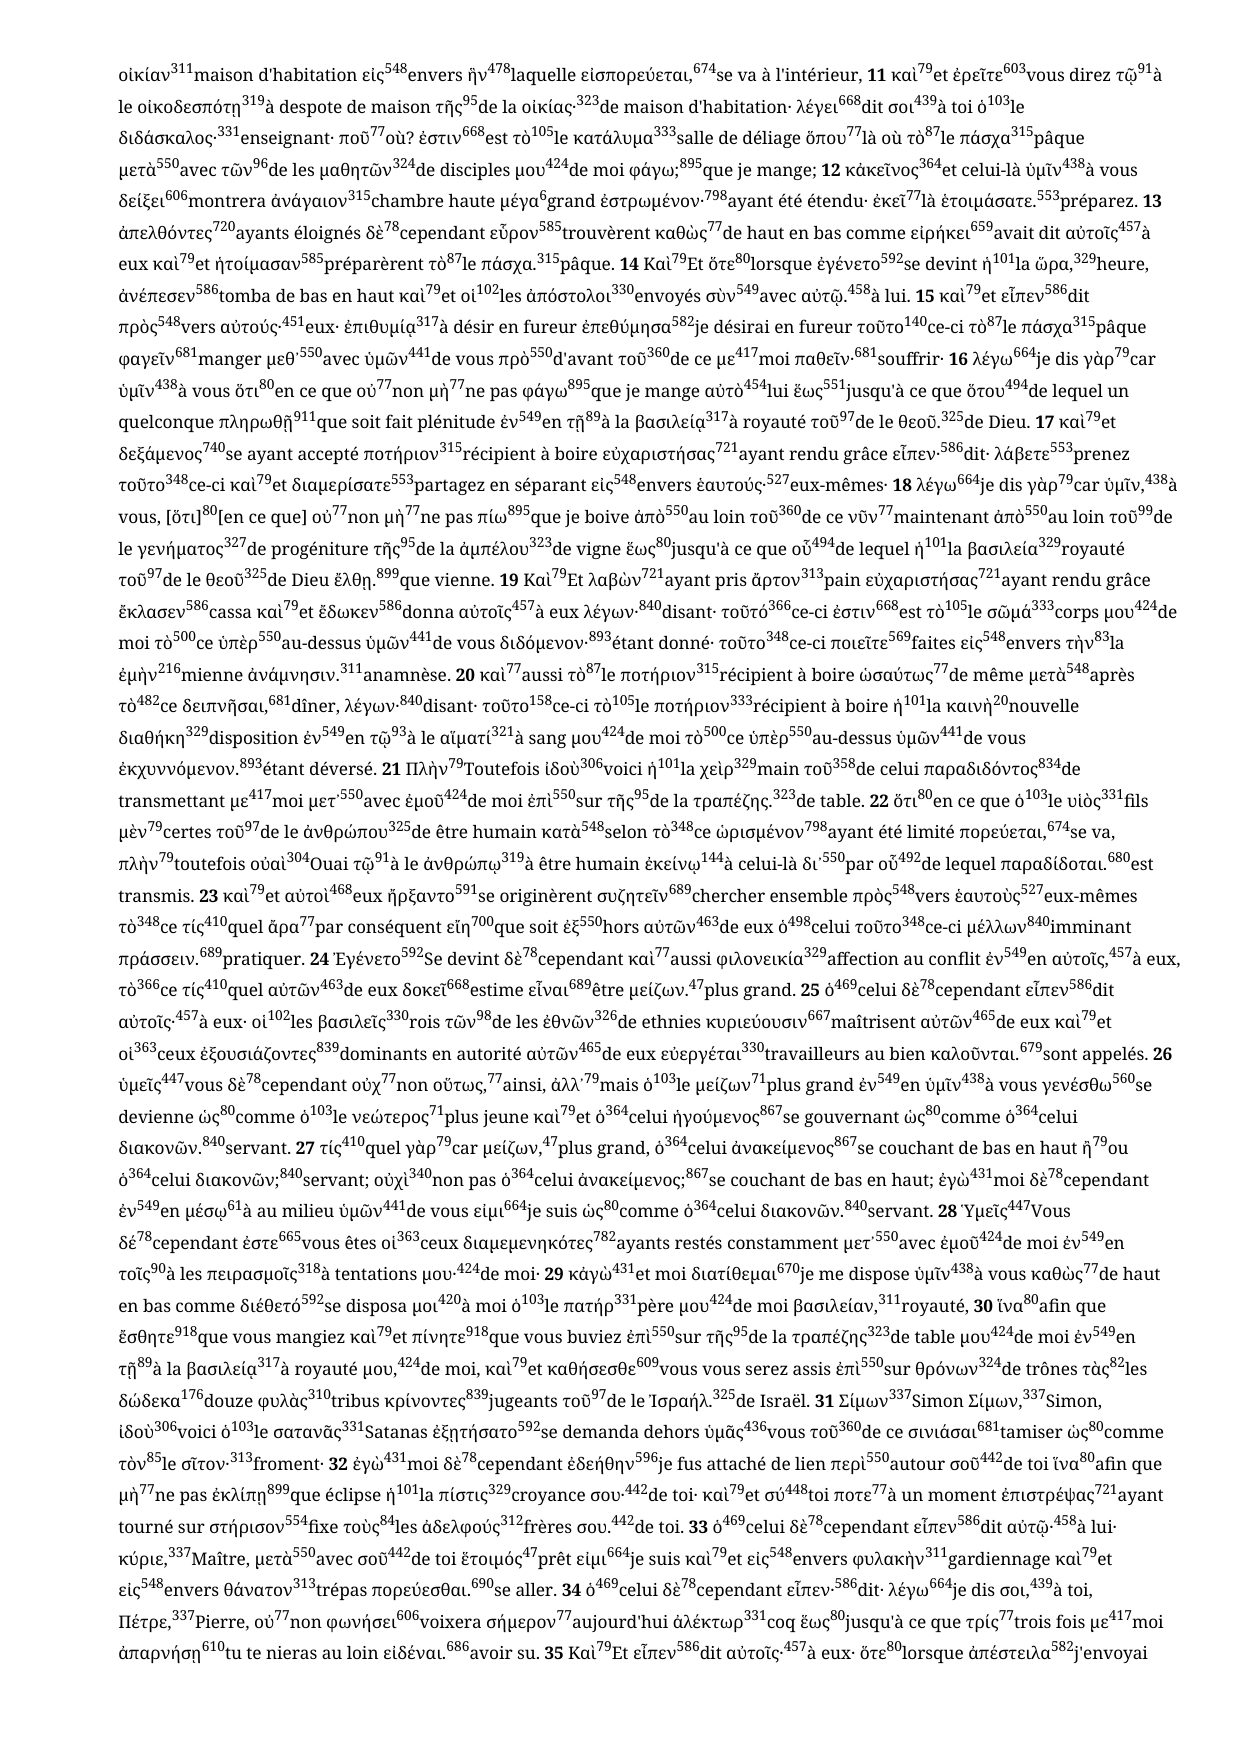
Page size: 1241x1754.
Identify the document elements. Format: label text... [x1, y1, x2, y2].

text 1 Ἤγγιζεν625Approchait δὲ78cependant ἡ101la ἑορτὴ329fête τῶν98de les ἀζύμων66de sans levains ἡ362celle λεγομένη889étante dite πάσχα.333pâque. 2 καὶ79et ἐζήτουν624cherchaient οἱ102les ἀρχιερεῖς330chefs sacrificateurs καὶ79et οἱ102les γραμματεῖς330lettrés τὸ348ce πῶς77comment? ἀνέλωσιν898que saisissent de bas en haut αὐτόν,452lui, ἐφοβοῦντο630se effrayaient γὰρ79car τὸν85le λαόν.313peuple. 3 Εἰσῆλθεν586Vint à l'intérieur δὲ78cependant σατανᾶς331Satanas εἰς548envers Ἰούδαν313Iouda τὸν346celui καλούμενον875étant appelé Ἰσκαριώτην,313Iskariote, ὄντα822étant ἐκ550hors τοῦ97de le ἀριθμοῦ325de nombre τῶν96de les δώδεκα·64de douze· 4 καὶ79et ἀπελθὼν721ayant éloigné συνελάλησεν586bavarda ensemble τοῖς90à les ἀρχιερεῦσιν318à chefs sacrificateurs καὶ79et στρατηγοῖς318à stratèges τὸ348ce πῶς77comment? αὐτοῖς457à eux παραδῷ899que transmette αὐτόν.452lui. 5 καὶ79et ἐχάρησαν599furent été de joie καὶ79et συνέθεντο591se posèrent ensemble αὐτῷ458à lui ἀργύριον315objet d'argent δοῦναι.681donner. 6 καὶ79et ἐξωμολόγησεν,586avoua à l'excès, καὶ79et ἐζήτει625cherchait εὐκαιρίαν311moment de bien τοῦ360de ce παραδοῦναι681transmettre αὐτὸν452lui ἄτερ552à l’écart ὄχλου325de foule αὐτοῖς.457à eux. 7 Ἦλθεν586Vint δὲ78cependant ἡ101la ἡμέρα329journée τῶν98de les ἀζύμων,66de sans levains, [ἐν]549[en] ᾗ484à laquelle ἔδει625attachait de lien θύεσθαι692être sacrifié τὸ87le πάσχα·315pâque· 8 καὶ79et ἀπέστειλεν586envoya Πέτρον313Pierre καὶ79et Ἰωάννην313Ioannes εἰπών·721ayant dit· πορευθέντες759ayants étés allés ἑτοιμάσατε553préparez ἡμῖν419à nous τὸ87le πάσχα315pâque ἵνα80afin que φάγωμεν.894que nous mangions. 9 οἱ468ceux δὲ78cependant εἶπαν585dirent αὐτῷ·458à lui· ποῦ77où? θέλεις666tu veux ἑτοιμάσωμεν;894que nous préparions; 10 ὁ469celui δὲ78cependant εἶπεν586dit αὐτοῖς·457à eux· ἰδοὺ306voici εἰσελθόντων715de ayants venus à l'intérieur ὑμῶν441de vous εἰς548envers τὴν83la πόλιν311cité συναντήσει606rencontrera avec ὑμῖν438à vous ἄνθρωπος331être humain κεράμιον315cruche ὕδατος327de eau βαστάζων·840mettant en charge· ἀκολουθήσατε553suivez αὐτῷ458à lui εἰς548envers τὴν83la οἰκίαν311maison d'habitation εἰς548envers ἣν478laquelle εἰσπορεύεται,674se va à l'intérieur, 11 καὶ79et ἐρεῖτε603vous direz τῷ91à le οἰκοδεσπότῃ319à despote de maison τῆς95de la οἰκίας·323de maison d'habitation· λέγει668dit σοι439à toi ὁ103le διδάσκαλος·331enseignant· ποῦ77où? ἐστιν668est τὸ105le κατάλυμα333salle de déliage ὅπου77là où τὸ87le πάσχα315pâque μετὰ550avec τῶν96de les μαθητῶν324de disciples μου424de moi φάγω;895que je mange; 12 κἀκεῖνος364et celui-là ὑμῖν438à vous δείξει606montrera ἀνάγαιον315chambre haute μέγα6grand ἐστρωμένον·798ayant été étendu· ἐκεῖ77là ἑτοιμάσατε.553préparez. 13 ἀπελθόντες720ayants éloignés δὲ78cependant εὗρον585trouvèrent καθὼς77de haut en bas comme εἰρήκει659avait dit αὐτοῖς457à eux καὶ79et ἡτοίμασαν585préparèrent τὸ87le πάσχα.315pâque. 14 Καὶ79Et ὅτε80lorsque ἐγένετο592se devint ἡ101la ὥρα,329heure, ἀνέπεσεν586tomba de bas en haut καὶ79et οἱ102les ἀπόστολοι330envoyés σὺν549avec αὐτῷ.458à lui. 15 καὶ79et εἶπεν586dit πρὸς548vers αὐτούς·451eux· ἐπιθυμίᾳ317à désir en fureur ἐπεθύμησα582je désirai en fureur τοῦτο140ce-ci τὸ87le πάσχα315pâque φαγεῖν681manger μεθ᾽550avec ὑμῶν441de vous πρὸ550d'avant τοῦ360de ce με417moi παθεῖν·681souffrir· 16 λέγω664je dis γὰρ79car ὑμῖν438à vous ὅτι80en ce que οὐ77non μὴ77ne pas φάγω895que je mange αὐτὸ454lui ἕως551jusqu'à ce que ὅτου494de lequel un quelconque πληρωθῇ911que soit fait plénitude ἐν549en τῇ89à la βασιλείᾳ317à royauté τοῦ97de le θεοῦ.325de Dieu. 17 καὶ79et δεξάμενος740se ayant accepté ποτήριον315récipient à boire εὐχαριστήσας721ayant rendu grâce εἶπεν·586dit· λάβετε553prenez τοῦτο348ce-ci καὶ79et διαμερίσατε553partagez en séparant εἰς548envers ἑαυτούς·527eux-mêmes· 18 λέγω664je dis γὰρ79car ὑμῖν,438à vous, [ὅτι]80[en ce que] οὐ77non μὴ77ne pas πίω895que je boive ἀπὸ550au loin τοῦ360de ce νῦν77maintenant ἀπὸ550au loin τοῦ99de le γενήματος327de progéniture τῆς95de la ἀμπέλου323de vigne ἕως80jusqu'à ce que οὗ494de lequel ἡ101la βασιλεία329royauté τοῦ97de le θεοῦ325de Dieu ἔλθῃ.899que vienne. 19 Καὶ79Et λαβὼν721ayant pris ἄρτον313pain εὐχαριστήσας721ayant rendu grâce ἔκλασεν586cassa καὶ79et ἔδωκεν586donna αὐτοῖς457à eux λέγων·840disant· τοῦτό366ce-ci ἐστιν668est τὸ105le σῶμά333corps μου424de moi τὸ500ce ὑπὲρ550au-dessus ὑμῶν441de vous διδόμενον·893étant donné· τοῦτο348ce-ci ποιεῖτε569faites εἰς548envers τὴν83la ἐμὴν216mienne ἀνάμνησιν.311anamnèse. 20 καὶ77aussi τὸ87le ποτήριον315récipient à boire ὡσαύτως77de même μετὰ548après τὸ482ce δειπνῆσαι,681dîner, λέγων·840disant· τοῦτο158ce-ci τὸ105le ποτήριον333récipient à boire ἡ101la καινὴ20nouvelle διαθήκη329disposition ἐν549en τῷ93à le αἵματί321à sang μου424de moi τὸ500ce ὑπὲρ550au-dessus ὑμῶν441de vous ἐκχυννόμενον.893étant déversé. 21 Πλὴν79Toutefois ἰδοὺ306voici ἡ101la χεὶρ329main τοῦ358de celui παραδιδόντος834de transmettant με417moi μετ᾽550avec ἐμοῦ424de moi ἐπὶ550sur τῆς95de la τραπέζης.323de table. 22 ὅτι80en ce que ὁ103le υἱὸς331fils μὲν79certes τοῦ97de le ἀνθρώπου325de être humain κατὰ548selon τὸ348ce ὡρισμένον798ayant été limité πορεύεται,674se va, πλὴν79toutefois οὐαὶ304Ouai τῷ91à le ἀνθρώπῳ319à être humain ἐκείνῳ144à celui-là δι᾽550par οὗ492de lequel παραδίδοται.680est transmis. 23 καὶ79et αὐτοὶ468eux ἤρξαντο591se originèrent συζητεῖν689chercher ensemble πρὸς548vers ἑαυτοὺς527eux-mêmes τὸ348ce τίς410quel ἄρα77par conséquent εἴη700que soit ἐξ550hors αὐτῶν463de eux ὁ498celui τοῦτο348ce-ci μέλλων840imminant πράσσειν.689pratiquer. 24 Ἐγένετο592Se devint δὲ78cependant καὶ77aussi φιλονεικία329affection au conflit ἐν549en αὐτοῖς,457à eux, τὸ366ce τίς410quel αὐτῶν463de eux δοκεῖ668estime εἶναι689être μείζων.47plus grand. 25 ὁ469celui δὲ78cependant εἶπεν586dit αὐτοῖς·457à eux· οἱ102les βασιλεῖς330rois τῶν98de les ἐθνῶν326de ethnies κυριεύουσιν667maîtrisent αὐτῶν465de eux καὶ79et οἱ363ceux ἐξουσιάζοντες839dominants en autorité αὐτῶν465de eux εὐεργέται330travailleurs au bien καλοῦνται.679sont appelés. 26 ὑμεῖς447vous δὲ78cependant οὐχ77non οὕτως,77ainsi, ἀλλ᾽79mais ὁ103le μείζων71plus grand ἐν549en ὑμῖν438à vous γενέσθω560se devienne ὡς80comme ὁ103le νεώτερος71plus jeune καὶ79et ὁ364celui ἡγούμενος867se gouvernant ὡς80comme ὁ364celui διακονῶν.840servant. 27 τίς410quel γὰρ79car μείζων,47plus grand, ὁ364celui ἀνακείμενος867se couchant de bas en haut ἢ79ou ὁ364celui διακονῶν;840servant; οὐχὶ340non pas ὁ364celui ἀνακείμενος;867se couchant de bas en haut; ἐγὼ431moi δὲ78cependant ἐν549en μέσῳ61à au milieu ὑμῶν441de vous εἰμι664je suis ὡς80comme ὁ364celui διακονῶν.840servant. 28 Ὑμεῖς447Vous δέ78cependant ἐστε665vous êtes οἱ363ceux διαμεμενηκότες782ayants restés constamment μετ᾽550avec ἐμοῦ424de moi ἐν549en τοῖς90à les πειρασμοῖς318à tentations μου·424de moi· 29 κἀγὼ431et moi διατίθεμαι670je me dispose ὑμῖν438à vous καθὼς77de haut en bas comme διέθετό592se disposa μοι420à moi ὁ103le πατήρ331père μου424de moi βασιλείαν,311royauté, 30 ἵνα80afin que ἔσθητε918que vous mangiez καὶ79et πίνητε918que vous buviez ἐπὶ550sur τῆς95de la τραπέζης323de table μου424de moi ἐν549en τῇ89à la βασιλείᾳ317à royauté μου,424de moi, καὶ79et καθήσεσθε609vous vous serez assis ἐπὶ550sur θρόνων324de trônes τὰς82les δώδεκα176douze φυλὰς310tribus κρίνοντες839jugeants τοῦ97de le Ἰσραήλ.325de Israël. 31 Σίμων337Simon Σίμων,337Simon, ἰδοὺ306voici ὁ103le σατανᾶς331Satanas ἐξῃτήσατο592se demanda dehors ὑμᾶς436vous τοῦ360de ce σινιάσαι681tamiser ὡς80comme τὸν85le σῖτον·313froment· 32 ἐγὼ431moi δὲ78cependant ἐδεήθην596je fus attaché de lien περὶ550autour σοῦ442de toi ἵνα80afin que μὴ77ne pas ἐκλίπῃ899que éclipse ἡ101la πίστις329croyance σου·442de toi· καὶ79et σύ448toi ποτε77à un moment ἐπιστρέψας721ayant tourné sur στήρισον554fixe τοὺς84les ἀδελφούς312frères σου.442de toi. 33 ὁ469celui δὲ78cependant εἶπεν586dit αὐτῷ·458à lui· κύριε,337Maître, μετὰ550avec σοῦ442de toi ἕτοιμός47prêt εἰμι664je suis καὶ79et εἰς548envers φυλακὴν311gardiennage καὶ79et εἰς548envers θάνατον313trépas πορεύεσθαι.690se aller. 34 ὁ469celui δὲ78cependant εἶπεν·586dit· λέγω664je dis σοι,439à toi, Πέτρε,337Pierre, οὐ77non φωνήσει606voixera σήμερον77aujourd'hui ἀλέκτωρ331coq ἕως80jusqu'à ce que τρίς77trois fois με417moi ἀπαρνήσῃ610tu te nieras au loin εἰδέναι.686avoir su. 35 Καὶ79Et εἶπεν586dit αὐτοῖς·457à eux· ὅτε80lorsque ἀπέστειλα582j'envoyai ὑμᾶς436vous ἄτερ552à l’écart βαλλαντίου327de bourse καὶ79et πήρας323de besace καὶ79et ὑποδημάτων,326de souliers, μή340ne pas τινος386de un quelconque ὑστερήσατε;583vous manquâtes; οἱ468ceux δὲ78cependant εἶπαν·585dirent· οὐθενός.386de aucun. 36 εἶπεν586dit δὲ78cependant αὐτοῖς·457à eux· ἀλλὰ79mais νῦν77maintenant ὁ364celui ἔχων840ayant βαλλάντιον315bourse ἀράτω,556lève, ὁμοίως77semblablement καὶ77aussi πήραν,311besace, καὶ79et ὁ364celui μὴ77ne pas ἔχων840ayant πωλησάτω556troque τὸ87le ἱμάτιον315himation αὐτοῦ464de lui καὶ79et ἀγορασάτω556achète à l'agora μάχαιραν.311machette. 37 λέγω664je dis γὰρ79car ὑμῖν438à vous ὅτι80en ce que τοῦτο348ce-ci τὸ348ce γεγραμμένον798ayant été graphé δεῖ668attache de lien τελεσθῆναι683être achevé ἐν549en ἐμοί,420à moi, τό·348ce· καὶ79et μετὰ550avec ἀνόμων64de sans lois ἐλογίσθη·600fut calculé· καὶ77aussi γὰρ79car τὸ366ce περὶ550autour ἐμοῦ424de moi τέλος315achèvement ἔχει.668a. 38 οἱ468ceux δὲ78cependant εἶπαν·585dirent· κύριε,337Maître, ἰδοὺ306voici μάχαιραι328machettes ὧδε77ici δύο.194deux. ὁ469celui δὲ78cependant εἶπεν586dit αὐτοῖς·457à eux· ἱκανόν49assez-important ἐστιν.668est. 39 Καὶ79Et ἐξελθὼν721ayant sorti ἐπορεύθη600fut allé κατὰ548selon τὸ87le ἔθος315coutume εἰς548envers τὸ87le ὄρος315montagne τῶν94de les ἐλαιῶν,322de oliviers, ἠκολούθησαν585suivirent δὲ78cependant αὐτῷ458à lui καὶ77aussi οἱ102les μαθηταί.330disciples. 40 γενόμενος740se ayant devenu δὲ78cependant ἐπὶ550sur τοῦ97de le τόπου325de lieu εἶπεν586dit αὐτοῖς·457à eux· προσεύχεσθε573que vous vous priez μὴ77ne pas εἰσελθεῖν681venir à l'intérieur εἰς548envers πειρασμόν.313tentation. 41 καὶ79et αὐτὸς469lui ἀπεσπάσθη600fut tiré loin ἀπ᾽550au loin αὐτῶν463de eux ὡσεὶ77comme si λίθου325de pierre βολὴν311projection καὶ79et θεὶς721ayant posé τὰ86les γόνατα314genoux προσηύχετο631se priait 42 λέγων·840disant· πάτερ,337père, εἰ80si βούλει672tu te as dessein παρένεγκε554porte à côté τοῦτο140ce-ci τὸ87le ποτήριον315récipient à boire ἀπ᾽550au loin ἐμοῦ·424de moi· πλὴν79toutefois μὴ79ne pas τὸ105le θέλημά333volonté μου424de moi ἀλλὰ79mais τὸ105le σὸν446tien γινέσθω.576se devienne. ⟦936⟦ 43 ὤφθη600fut vu δὲ78cependant αὐτῷ458à lui ἄγγελος331messager ἀπ᾽550au loin οὐρανοῦ325de ciel ἐνισχύων840fortifiant intérieurement αὐτόν.452lui. 44 καὶ79et γενόμενος740se ayant devenu ἐν549en ἀγωνίᾳ317à agonie ἐκτενέστερον77plus extensivement προσηύχετο·631se priait· καὶ79et ἐγένετο592se devint ὁ103le ἱδρὼς331sueur αὐτοῦ464de lui ὡσεὶ80comme si θρόμβοι330thromboses αἵματος327de sang καταβαίνοντες839descendants ἐπὶ550sur τὴν83la γῆν.⟧311terre.⟧ 45 καὶ79et ἀναστὰς721ayant redressé ἀπὸ550au loin τῆς95de la προσευχῆς323de prière ἐλθὼν721ayant venu πρὸς548vers τοὺς84les μαθητὰς312disciples εὗρεν586trouva κοιμωμένους874étants mis au coucher αὐτοὺς451eux ἀπὸ550au loin τῆς95de la λύπης,323de tristesse, 46 καὶ79et εἶπεν586dit αὐτοῖς·457à eux· τί399quel καθεύδετε;665vous dormez de haut en bas; ἀναστάντες720ayants redressés προσεύχεσθε,573que vous vous priez, ἵνα80afin que μὴ77ne pas εἰσέλθητε896que vous veniez à l'intérieur εἰς548envers πειρασμόν.313tentation. 47 Ἔτι77Encore αὐτοῦ464de lui λαλοῦντος834de bavardant ἰδοὺ306voici ὄχλος,331foule, καὶ79et ὁ364celui λεγόμενος891étant dit Ἰούδας331Iouda εἷς71un τῶν96de les δώδεκα64de douze προήρχετο631se venait devant αὐτοὺς451eux καὶ79et ἤγγισεν586approcha τῷ91à le Ἰησοῦ319à Iésous φιλῆσαι681affectionner αὐτόν.452lui. 48 Ἰησοῦς331Iésous δὲ78cependant εἶπεν586dit αὐτῷ·458à lui· Ἰούδα,337Iouda, φιλήματι321à embrassade τὸν85le υἱὸν313fils τοῦ97de le ἀνθρώπου325de être humain παραδίδως;666tu transmets; 49 Ἰδόντες720Ayants vus δὲ78cependant οἱ363ceux περὶ548autour αὐτὸν452lui τὸ482ce ἐσόμενον766qui se sera εἶπαν·585dirent· κύριε,337Maître, εἰ340si πατάξομεν601nous percuterons ἐν549en μαχαίρῃ;317à machette; 50 καὶ79et ἐπάταξεν586percuta εἷς71un τις287un quelconque ἐξ550hors αὐτῶν463de eux τὸν85le δοῦλον313mâle esclave τοῦ97de le ἀρχιερέως325de chef sacrificateur καὶ79et ἀφεῖλεν586saisit au loin τὸ87le οὖς315oreille αὐτοῦ464de lui τὸ87le δεξιόν.6droit. 51 ἀποκριθεὶς760ayant été répondu δὲ78cependant ὁ103le Ἰησοῦς331Iésous εἶπεν·586dit· ἐᾶτε569concédez ἕως552jusqu'à ce que τούτου·360de ce-ci· καὶ79et ἁψάμενος740se ayant touché τοῦ99de le ὠτίου327de bout d'oreille ἰάσατο592se guérit αὐτόν.452lui. 52 Εἶπεν586Dit δὲ78cependant Ἰησοῦς331Iésous πρὸς548vers τοὺς345ceux παραγενομένους725se ayants devenus à côté ἐπ᾽548sur αὐτὸν452lui ἀρχιερεῖς312chefs sacrificateurs καὶ79et στρατηγοὺς312stratèges τοῦ99de le ἱεροῦ327de sanctuaire καὶ79et πρεσβυτέρους·52plus anciens· ὡς80comme ἐπὶ548sur λῃστὴν313pilleur ἐξήλθατε583vous sortîtes μετὰ550avec μαχαιρῶν322de machettes καὶ79et ξύλων;326de bois; 53 καθ᾽548selon ἡμέραν311journée ὄντος834de étant μου424de moi μεθ᾽550avec ὑμῶν441de vous ἐν549en τῷ93à le ἱερῷ321à sanctuaire οὐκ77non ἐξετείνατε583vous étendîtes τὰς242les χεῖρας310mains ἐπ᾽548sur ἐμέ,417moi, ἀλλ᾽79mais αὕτη362celle-ci ἐστὶν668est ὑμῶν441de vous ἡ101la ὥρα329heure καὶ79et ἡ101la ἐξουσία329autorité τοῦ99de le σκότους.327de ténèbre. 54 Συλλαβόντες720Ayants pris ensemble δὲ78cependant αὐτὸν452lui ἤγαγον585conduisirent καὶ79et εἰσήγαγον585conduisirent à l'intérieur εἰς548envers τὴν83la οἰκίαν311maison d'habitation τοῦ97de le ἀρχιερέως·325de chef sacrificateur· ὁ103le δὲ78cependant Πέτρος331Pierre ἠκολούθει625suivait μακρόθεν.77à distance. 55 περιαψάντων715de ayants attachés autour δὲ78cependant πῦρ315feu ἐν549en μέσῳ61à au milieu τῆς95de la αὐλῆς323de cour καὶ79et συγκαθισάντων715de ayants faits asseoir ensemble ἐκάθητο631se était assis ὁ103le Πέτρος331Pierre μέσος71au milieu αὐτῶν.463de eux. 56 ἰδοῦσα719ayante vue δὲ78cependant αὐτὸν452lui παιδίσκη329jeune servante τις285une quelconque καθήμενον849se étant assis πρὸς548vers τὸ87le φῶς315lumière καὶ79et ἀτενίσασα719ayante regardée fixement αὐτῷ458à lui εἶπεν·586dit· καὶ77aussi οὗτος364celui-ci σὺν549avec αὐτῷ458à lui ἦν.625était. 57 ὁ469celui δὲ78cependant ἠρνήσατο592se nia λέγων·840disant· οὐκ77non οἶδα638j'ai su αὐτόν,452lui, γύναι.335femme. 58 καὶ79et μετὰ548après βραχὺ55court ἕτερος390autre-différent ἰδὼν721ayant vu αὐτὸν452lui ἔφη·625déclarait· καὶ77aussi σὺ448toi ἐξ550hors αὐτῶν463de eux εἶ.666tu es. ὁ103le δὲ78cependant Πέτρος331Pierre ἔφη·625déclarait· ἄνθρωπε,337être humain, οὐκ77non εἰμί.664je suis. 59 καὶ79et διαστάσης714de ayante dressée à travers ὡσεὶ77comme si ὥρας323de heure μιᾶς189de une ἄλλος390autre τις287un quelconque διϊσχυρίζετο631se insistait λέγων·840disant· ἐπ᾽550sur ἀληθείας323de vérité καὶ77aussi οὗτος364celui-ci μετ᾽550avec αὐτοῦ464de lui ἦν,625était, καὶ77aussi γὰρ79car Γαλιλαῖός71Galiléen ἐστιν.668est. 60 εἶπεν586dit δὲ78cependant ὁ103le Πέτρος·331Pierre· ἄνθρωπε,337être humain, οὐκ77non οἶδα638j'ai su ὃ482lequel λέγεις.666tu dis. καὶ79et παραχρῆμα77instantanément ἔτι77encore λαλοῦντος834de bavardant αὐτοῦ464de lui ἐφώνησεν586voixa ἀλέκτωρ.331coq. 61 καὶ79et στραφεὶς760ayant été tourné ὁ103le κύριος331Maître ἐνέβλεψεν586entra regard τῷ91à le Πέτρῳ,319à Pierre, καὶ79et ὑπεμνήσθη600fut remémoré le dessous ὁ103le Πέτρος331Pierre τοῦ99de le ῥήματος327de oral τοῦ97de le κυρίου325de Maître ὡς77comme εἶπεν586dit αὐτῷ458à lui ὅτι80en ce que πρὶν80avant ἀλέκτορα313coq φωνῆσαι681voixer σήμερον77aujourd'hui ἀπαρνήσῃ610tu te nieras au loin με417moi τρίς.77trois fois. 62 καὶ79et ἐξελθὼν721ayant sorti ἔξω77au-dehors ἔκλαυσεν586pleura πικρῶς.77amèrement. 63 Καὶ79Et οἱ102les ἄνδρες330hommes οἱ497ceux συνέχοντες839tenants ensemble αὐτὸν452lui ἐνέπαιζον624enjouaient αὐτῷ458à lui δέροντες,839pelants, 64 καὶ79et περικαλύψαντες720ayants couverts autour αὐτὸν452lui ἐπηρώτων624surinterrogeaient λέγοντες·839disants· προφήτευσον,554prophétise, τίς410quel ἐστιν668est ὁ364celui παίσας721ayant frappé σε;437toi; 65 καὶ79et ἕτερα374autres-différents πολλὰ270nombreux βλασφημοῦντες839blasphémants ἔλεγον624disaient εἰς548envers αὐτόν.452lui. 66 Καὶ79Et ὡς80comme ἐγένετο592se devint ἡμέρα,329journée, συνήχθη600fut mené ensemble τὸ105le πρεσβυτέριον333corps des anciens τοῦ97de le λαοῦ,325de peuple, ἀρχιερεῖς330chefs sacrificateurs τε79en outre καὶ79et γραμματεῖς,330lettrés, καὶ79et ἀπήγαγον585conduisirent au loin αὐτὸν452lui εἰς548envers τὸ87le συνέδριον315sanhédrin αὐτῶν463de eux 67 λέγοντες·839disants· εἰ80si σὺ448toi εἶ666tu es ὁ103le χριστός,331Christ, εἰπὸν554dis ἡμῖν.419à nous. εἶπεν586dit δὲ78cependant αὐτοῖς·457à eux· ἐὰν80si le cas échéant ὑμῖν438à vous εἴπω,895que je dise, οὐ77non μὴ77ne pas πιστεύσητε·896que vous croyiez· 68 ἐὰν80si le cas échéant δὲ78cependant ἐρωτήσω,895que j'interroge, οὐ77non μὴ77ne pas ἀποκριθῆτε.908que vous soyez répondu. 69 ἀπὸ550au loin τοῦ358de celui νῦν77maintenant δὲ78cependant ἔσται612se sera ὁ103le υἱὸς331fils τοῦ97de le ἀνθρώπου325de être humain καθήμενος867se étant assis ἐκ550hors δεξιῶν66de droits τῆς95de la δυνάμεως323de puissance τοῦ97de le θεοῦ.325de Dieu. 70 εἶπαν585dirent δὲ78cependant πάντες·389tous· σὺ448toi οὖν79donc εἶ666tu es ὁ103le υἱὸς331fils τοῦ97de le θεοῦ;325de Dieu; ὁ469celui δὲ78cependant πρὸς548vers αὐτοὺς451eux ἔφη·625déclarait· ὑμεῖς447vous λέγετε665vous dites ὅτι80en ce que ἐγώ431moi εἰμι.664je suis. 71 οἱ468ceux δὲ78cependant εἶπαν·585dirent· τί399quel ἔτι77encore ἔχομεν663nous avons μαρτυρίας323de témoignation χρείαν;311besoin; αὐτοὶ468eux γὰρ79car ἠκούσαμεν581nous écoutâmes ἀπὸ550au loin τοῦ99de le στόματος327de bouche αὐτοῦ.464de lui. [118, 59, 1181, 1665]
